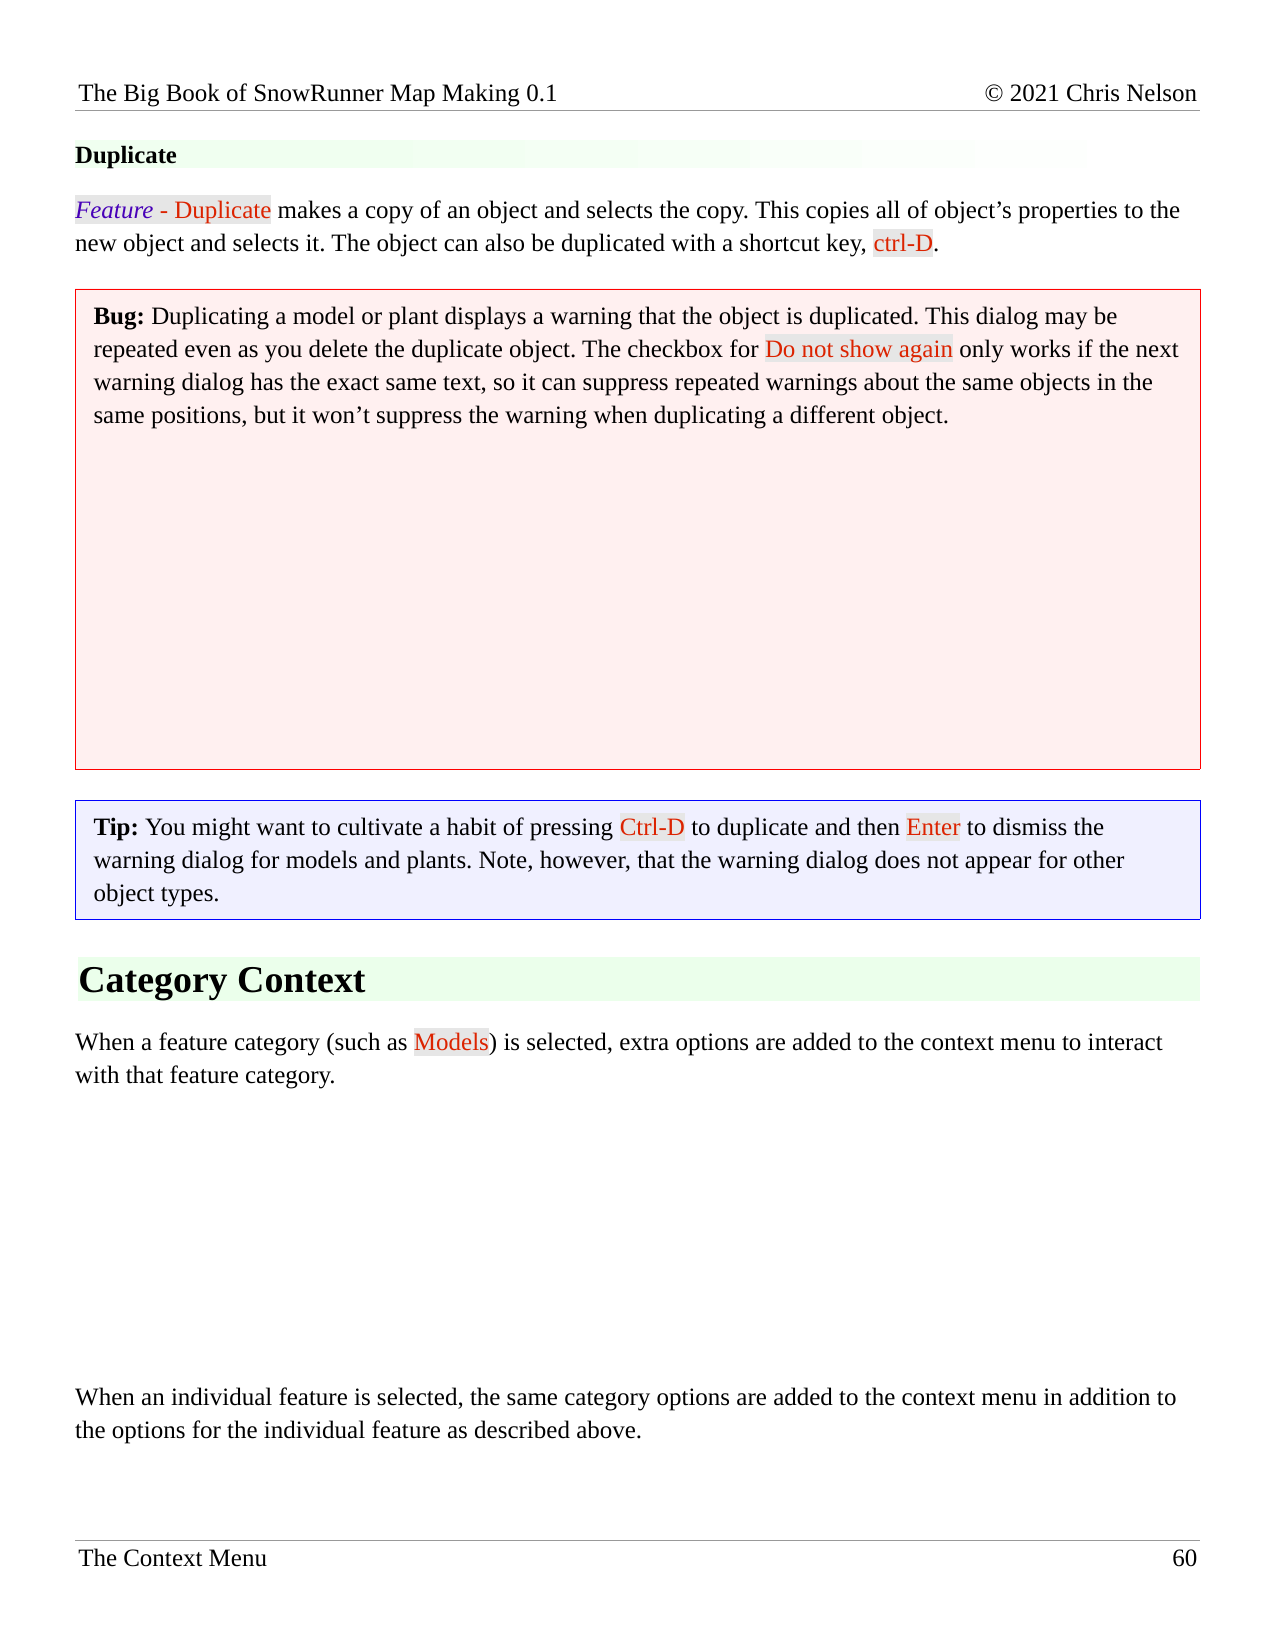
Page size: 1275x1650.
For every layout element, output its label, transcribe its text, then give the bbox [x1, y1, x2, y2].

text When a feature category (such as Models) is selected, extra options are added to the context menu to interact with that feature category. [75, 1027, 1200, 1089]
text When an individual feature is selected, the same category options are added to the context menu in addition to the options for the individual feature as described above. [75, 1382, 1200, 1444]
subtitle Duplicate [75, 140, 1200, 168]
subtitle Category Context [78, 957, 1200, 1001]
text Feature - Duplicate makes a copy of an object and selects the copy. This copies all of object’s properties to the new object and selects it. The object can also be duplicated with a shortcut key, ctrl-D. [75, 195, 1200, 257]
list You might want to cultivate a habit of pressing Ctrl-D to duplicate and then Enter to dismiss the warning dialog for models and plants. Note, however, that the warning dialog does not appear for other object types. [76, 801, 1200, 919]
list Duplicating a model or plant displays a warning that the object is duplicated. This dialog may be repeated even as you delete the duplicate object. The checkbox for Do not show again only works if the next warning dialog has the exact same text, so it can suppress repeated warnings about the same objects in the same positions, but it won’t suppress the warning when duplicating a different object. [76, 290, 1200, 428]
